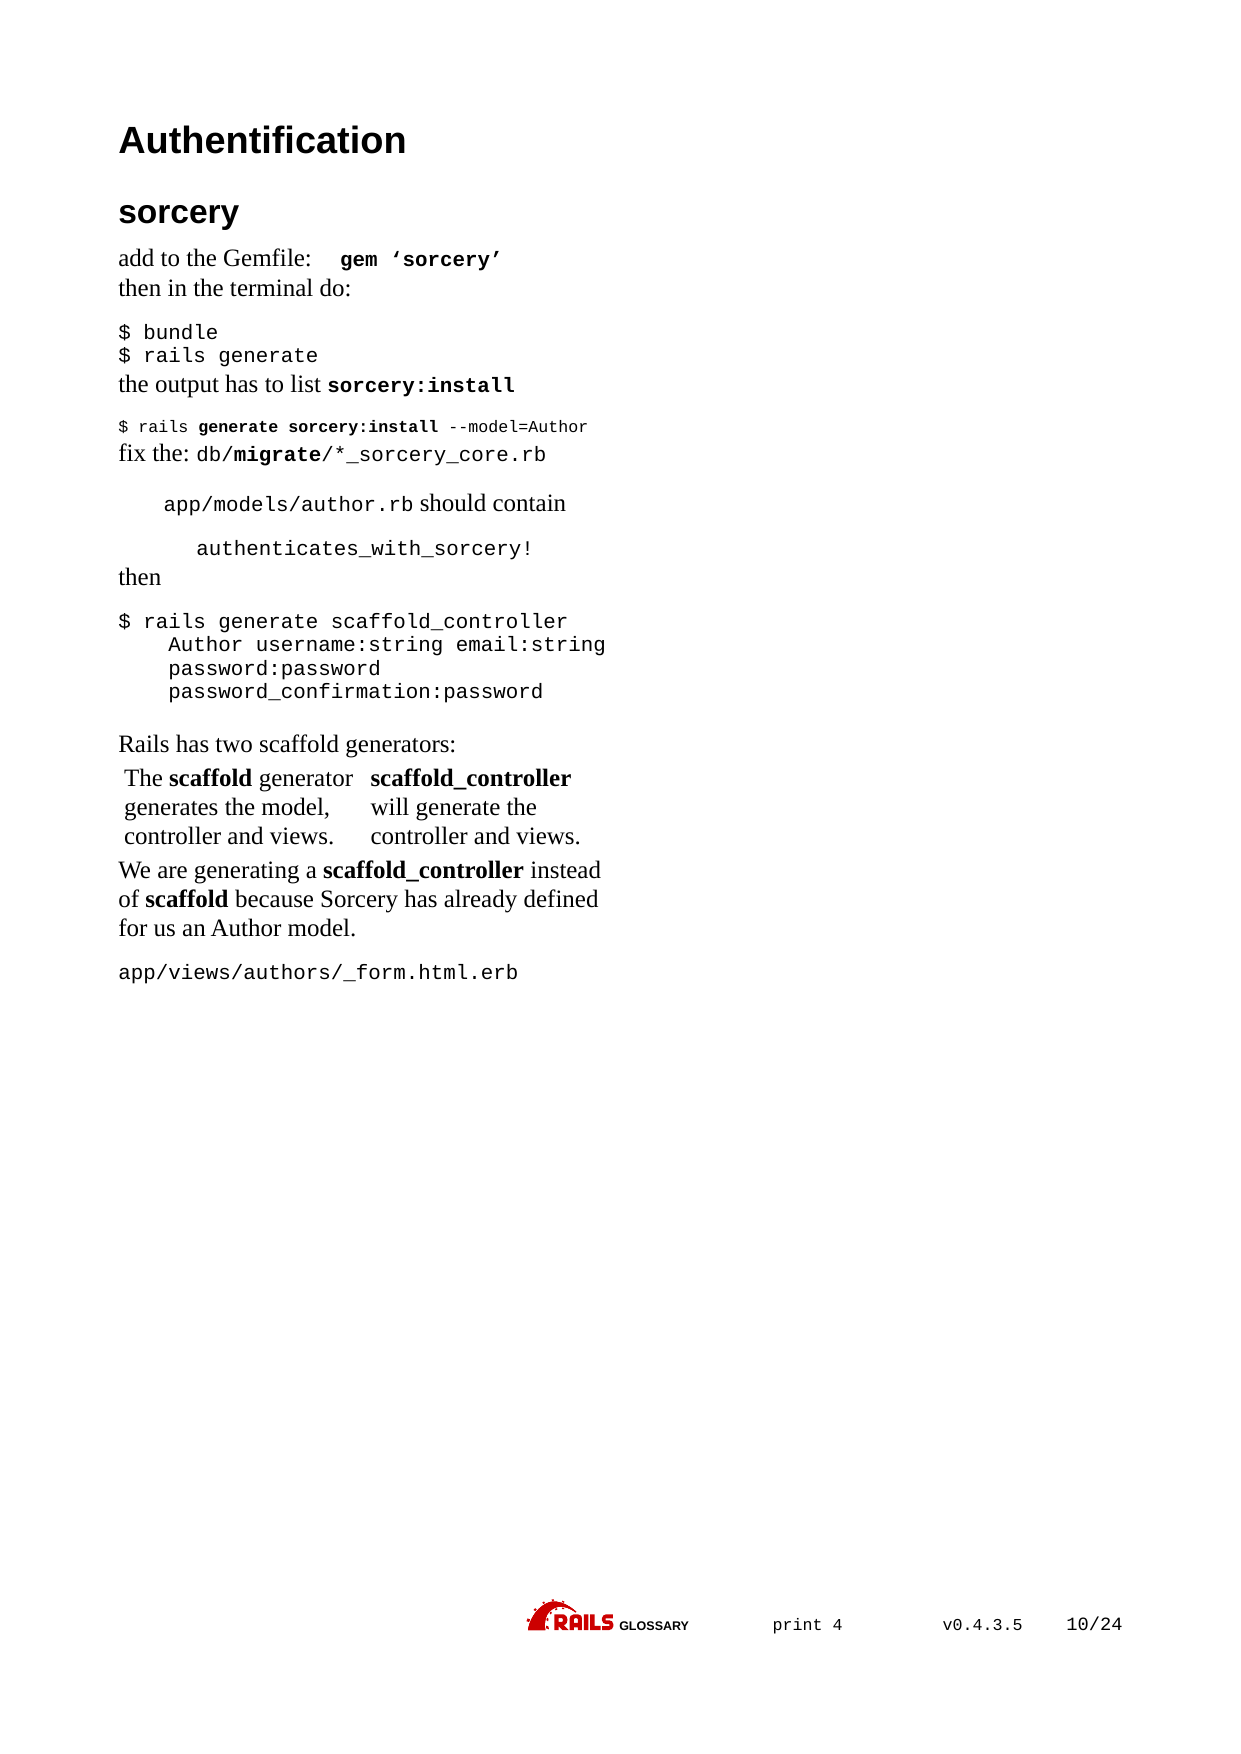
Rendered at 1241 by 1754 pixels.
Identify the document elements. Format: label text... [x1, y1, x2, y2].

text app/models/author.rb should contain [118, 488, 611, 517]
text password:password [118, 658, 611, 682]
text $ rails generate [118, 345, 611, 369]
text fix the: db/migrate/*_sorcery_core.rb [118, 438, 611, 467]
text then in the terminal do: [118, 273, 611, 301]
text add to the Gemfile: gem ‘sorcery’ [118, 243, 611, 273]
text the output has to list sorcery:install [118, 369, 611, 399]
text app/views/authors/_form.html.erb [118, 962, 611, 986]
text $ bundle [118, 322, 611, 345]
text then [118, 562, 611, 590]
table_header scaffold_controller will generate the controller and views. [365, 758, 611, 855]
text Author username:string email:string [118, 634, 611, 658]
text password_confirmation:password [118, 682, 611, 705]
table_header The scaffold generator generates the model, controller and views. [118, 758, 364, 855]
subtitle sorcery [118, 192, 611, 231]
text for us an Author model. [118, 913, 611, 942]
text $ rails generate scaffold_controller [118, 611, 611, 634]
subtitle Authentification [118, 118, 611, 162]
text Rails has two scaffold generators: [118, 729, 611, 758]
text We are generating a scaffold_controller instead of scaffold because Sorcery has already defined [118, 855, 611, 913]
text authenticates_with_sorcery! [118, 538, 611, 562]
text $ rails generate sorcery:install --model=Author [118, 419, 611, 438]
